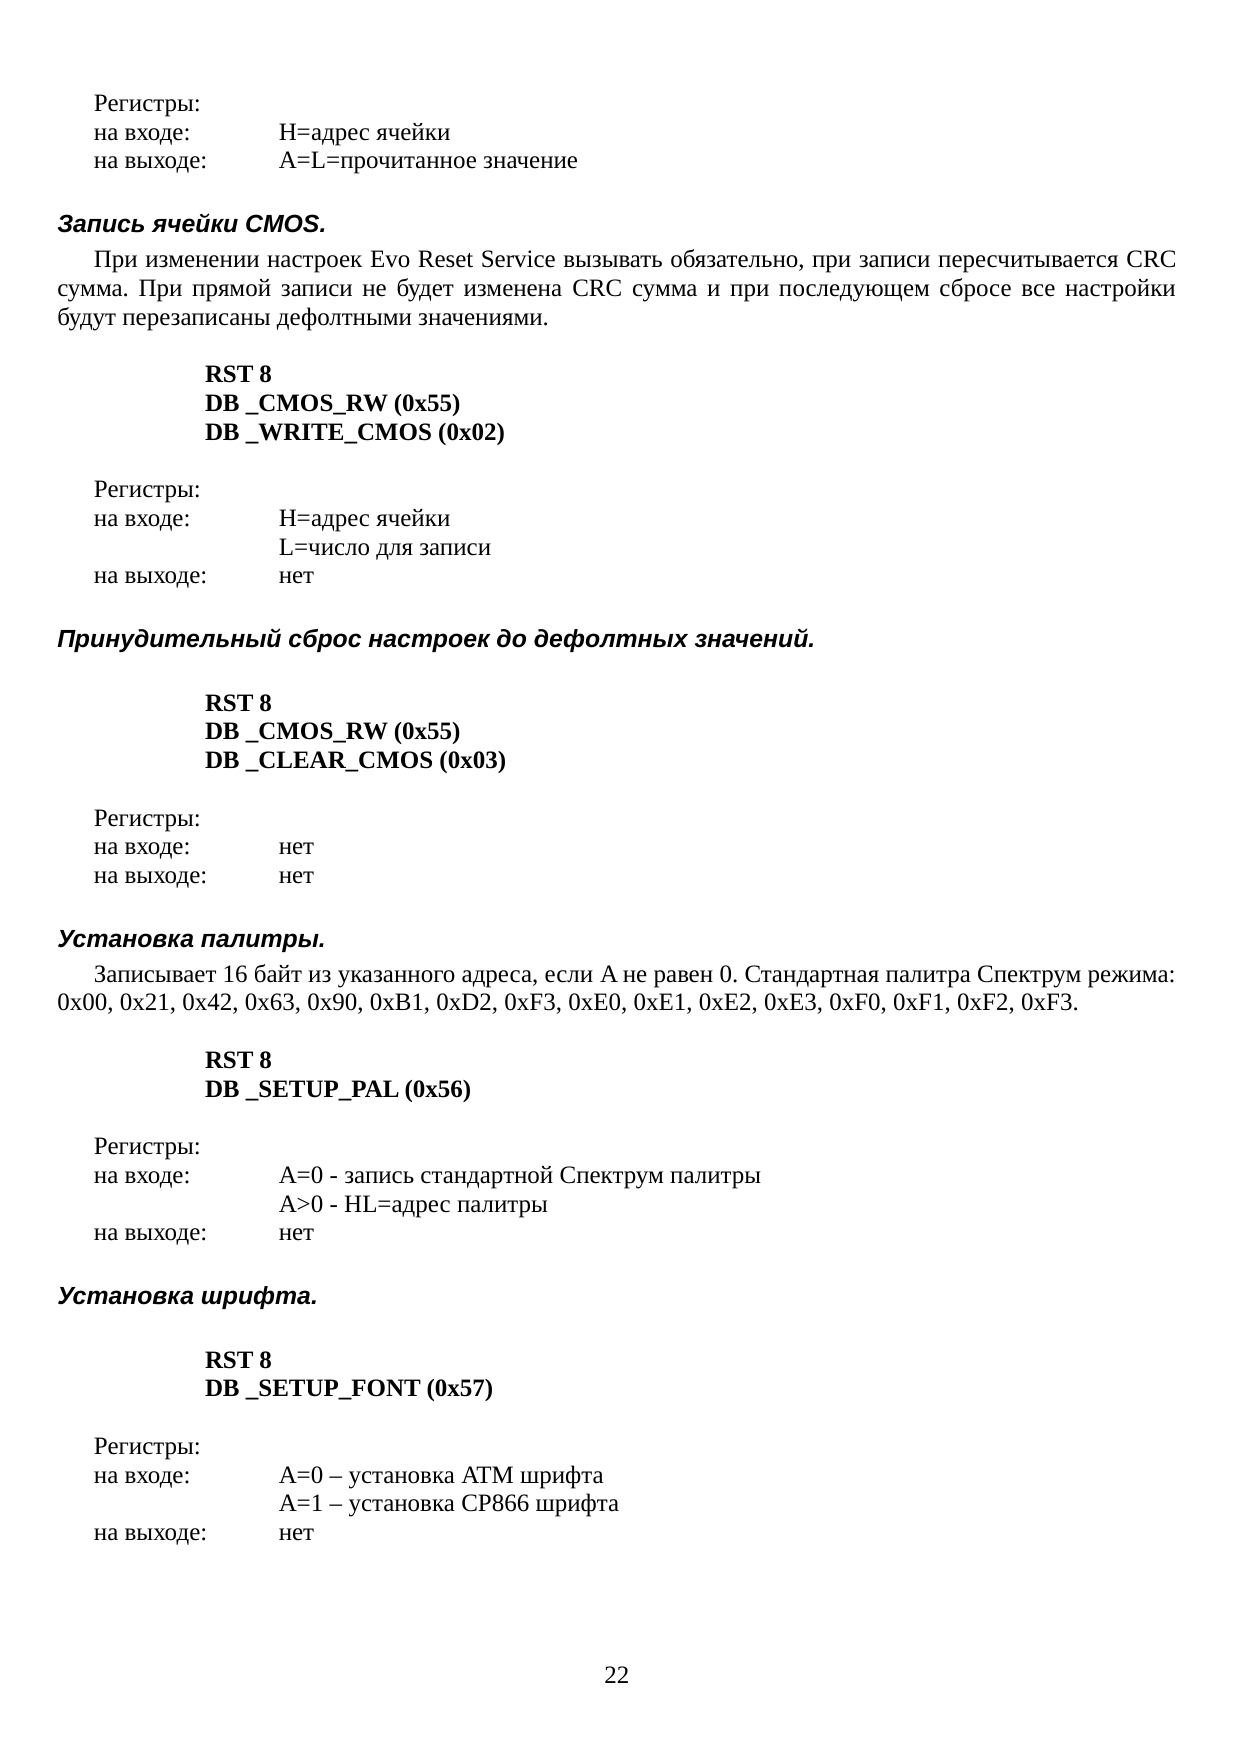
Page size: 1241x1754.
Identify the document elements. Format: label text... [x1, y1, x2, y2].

text DB _WRITE_CMOS (0x02) [57, 417, 1176, 445]
text RST 8 [57, 1345, 1176, 1373]
text Регистры: [57, 474, 1176, 503]
text на входе: A=0 - запись стандартной Спектрум палитры [57, 1160, 1176, 1189]
text DB _SETUP_FONT (0x57) [57, 1373, 1176, 1402]
subtitle Принудительный сброс настроек до дефолтных значений. [57, 624, 1176, 653]
text RST 8 [57, 688, 1176, 716]
subtitle Запись ячейки CMOS. [57, 209, 1176, 238]
subtitle Установка шрифта. [57, 1281, 1176, 1310]
text на входе: H=адрес ячейки [57, 503, 1176, 532]
text на выходе: нет [57, 860, 1176, 889]
text на выходе: нет [57, 1517, 1176, 1546]
text A=1 – установка CP866 шрифта [57, 1488, 1176, 1517]
text Регистры: [57, 803, 1176, 831]
text на выходе: A=L=прочитанное значение [57, 146, 1176, 174]
text DB _CMOS_RW (0x55) [57, 716, 1176, 745]
text на входе: нет [57, 831, 1176, 860]
text на выходе: нет [57, 560, 1176, 589]
text При изменении настроек Evo Reset Service вызывать обязательно, при записи пересчитывается CRC сумма. При прямой записи не будет изменена CRC сумма и при последующем сбросе все настройки будут перезаписаны дефолтными значениями. [57, 244, 1176, 330]
text на входе: A=0 – установка ATM шрифта [57, 1460, 1176, 1488]
text на выходе: нет [57, 1217, 1176, 1246]
text RST 8 [57, 359, 1176, 388]
text Регистры: [57, 1431, 1176, 1460]
text DB _SETUP_PAL (0x56) [57, 1074, 1176, 1102]
text Регистры: [57, 1131, 1176, 1160]
text Записывает 16 байт из указанного адреса, если A не равен 0. Стандартная палитра Спектрум режима: 0x00, 0x21, 0x42, 0x63, 0x90, 0xB1, 0xD2, 0xF3, 0xE0, 0xE1, 0xE2, 0xE3, 0xF0, 0xF1, 0xF2, 0xF3. [57, 959, 1176, 1016]
text L=число для записи [57, 532, 1176, 560]
text A>0 - HL=адрес палитры [57, 1189, 1176, 1217]
text RST 8 [57, 1045, 1176, 1074]
text Регистры: [57, 88, 1176, 117]
text DB _CMOS_RW (0x55) [57, 388, 1176, 417]
subtitle Установка палитры. [57, 924, 1176, 952]
text на входе: H=адрес ячейки [57, 117, 1176, 146]
text DB _CLEAR_CMOS (0x03) [57, 745, 1176, 774]
